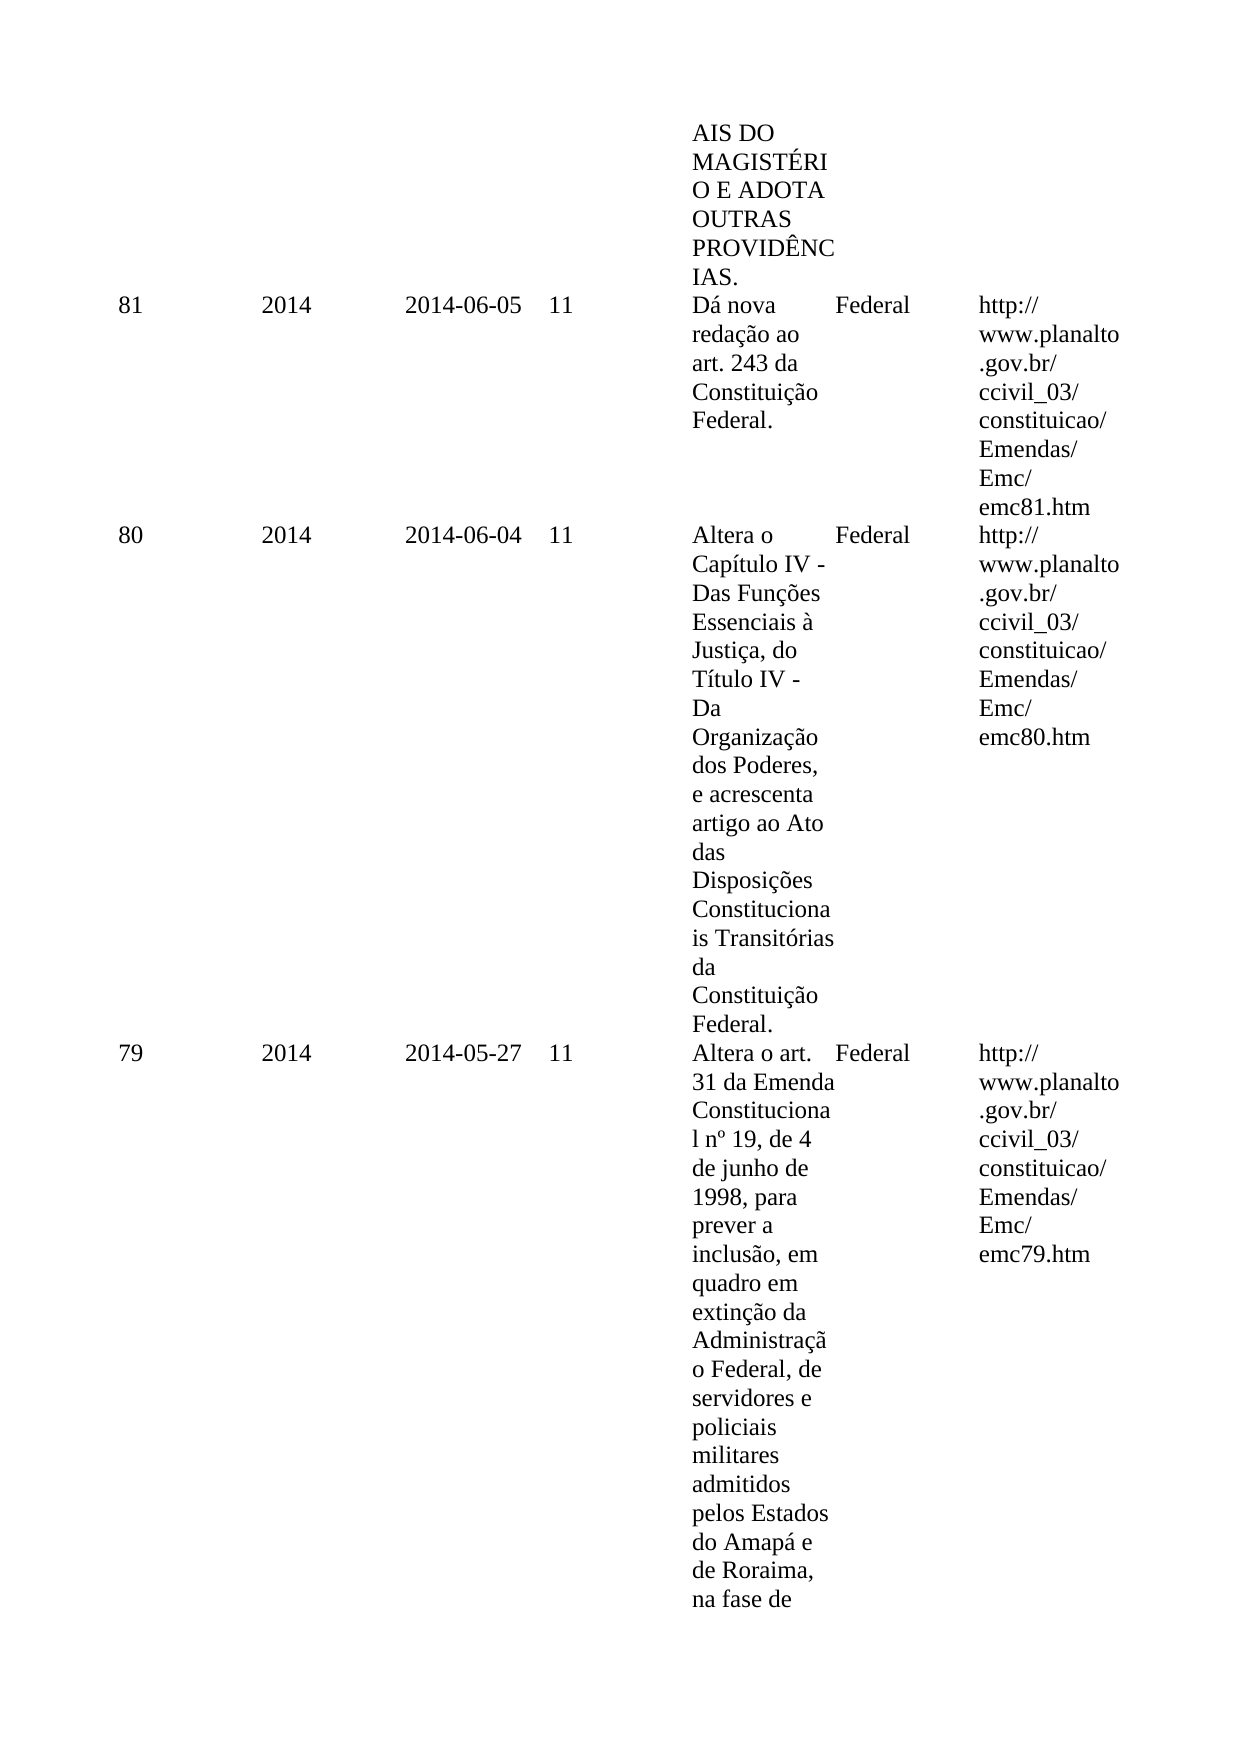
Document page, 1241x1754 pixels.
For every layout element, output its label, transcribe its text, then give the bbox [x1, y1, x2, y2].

table_cell [405, 118, 548, 291]
table_cell 11 [548, 521, 692, 1038]
table_cell [979, 118, 1122, 291]
table_cell 2014-06-04 [405, 521, 548, 1038]
table_cell 2014-06-05 [405, 291, 548, 521]
table_cell http://www.planalto.gov.br/ccivil_03/constituicao/Emendas/Emc/emc80.htm [979, 521, 1122, 1038]
table_cell http://www.planalto.gov.br/ccivil_03/constituicao/Emendas/Emc/emc81.htm [979, 291, 1122, 521]
table_cell 11 [548, 1038, 692, 1613]
table_cell AIS DO MAGISTÉRIO E ADOTA OUTRAS PROVIDÊNCIAS. [692, 118, 835, 291]
table_cell 80 [118, 521, 261, 1038]
table_cell 2014 [261, 1038, 405, 1613]
table_cell [835, 118, 979, 291]
table_cell Dá nova redação ao art. 243 da Constituição Federal. [692, 291, 835, 521]
table_cell Federal [835, 1038, 979, 1613]
table_cell 79 [118, 1038, 261, 1613]
table_cell [548, 118, 692, 291]
table_cell Federal [835, 521, 979, 1038]
table_cell Altera o Capítulo IV - Das Funções Essenciais à Justiça, do Título IV - Da Organização dos Poderes, e acrescenta artigo ao Ato das Disposições Constitucionais Transitórias da Constituição Federal. [692, 521, 835, 1038]
table_cell 2014-05-27 [405, 1038, 548, 1613]
table_cell http://www.planalto.gov.br/ccivil_03/constituicao/Emendas/Emc/emc79.htm [979, 1038, 1122, 1613]
table_cell 2014 [261, 291, 405, 521]
table_cell Federal [835, 291, 979, 521]
table_cell 81 [118, 291, 261, 521]
table_cell 11 [548, 291, 692, 521]
table_cell 2014 [261, 521, 405, 1038]
table_cell [261, 118, 405, 291]
table_cell Altera o art. 31 da Emenda Constitucional nº 19, de 4 de junho de 1998, para prever a inclusão, em quadro em extinção da Administração Federal, de servidores e policiais militares admitidos pelos Estados do Amapá e de Roraima, na fase de [692, 1038, 835, 1613]
table_cell [118, 118, 261, 291]
